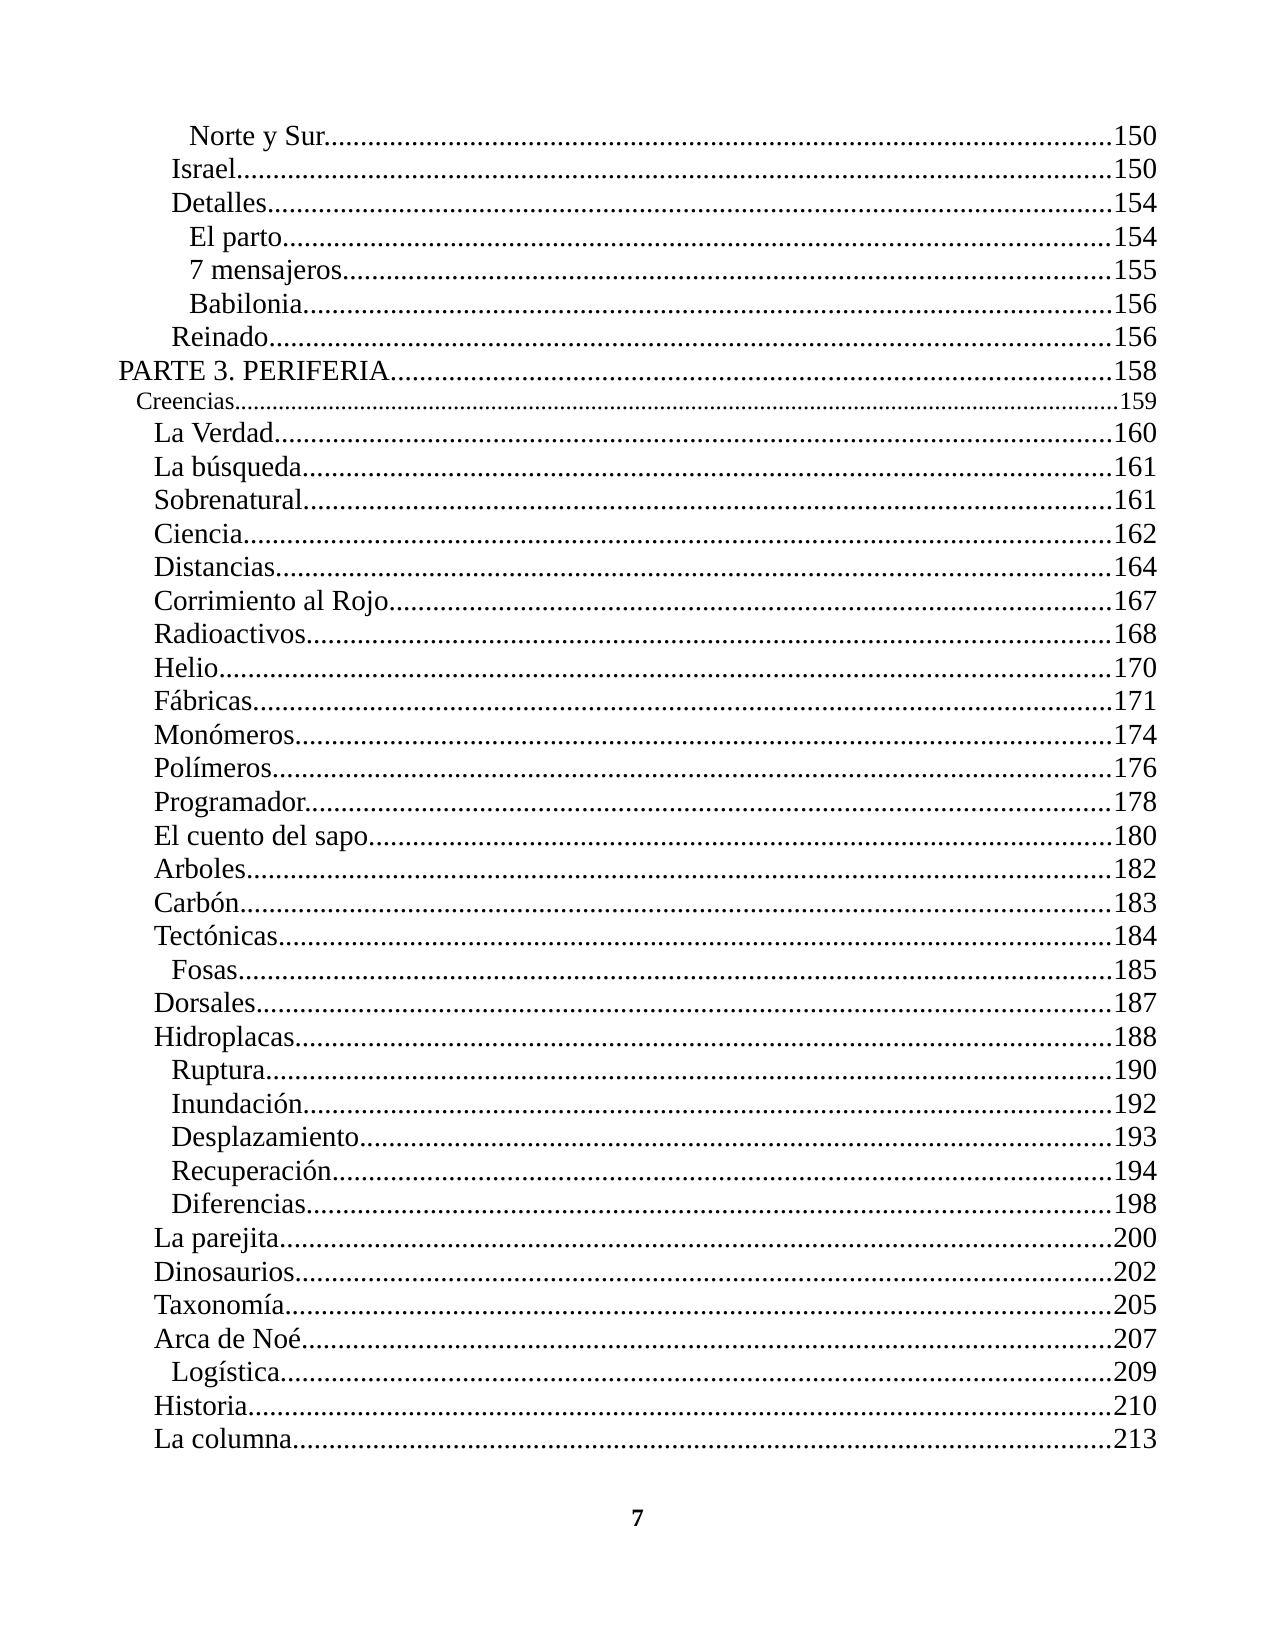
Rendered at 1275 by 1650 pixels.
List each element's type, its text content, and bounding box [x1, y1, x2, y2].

text Recuperación. 194 [171, 1153, 1157, 1187]
text Fábricas. 171 [153, 683, 1157, 717]
text Historia. 210 [153, 1388, 1157, 1421]
text Tectónicas. 184 [153, 918, 1157, 952]
text Logística. 209 [171, 1354, 1157, 1388]
text Norte y Sur. 150 [189, 118, 1157, 152]
text La búsqueda. 161 [153, 449, 1157, 482]
text Corrimiento al Rojo. 167 [153, 583, 1157, 616]
text El cuento del sapo. 180 [153, 818, 1157, 851]
text Diferencias. 198 [171, 1187, 1157, 1220]
text Sobrenatural. 161 [153, 482, 1157, 516]
text Ciencia. 162 [153, 516, 1157, 549]
text Reinado. 156 [171, 319, 1157, 353]
text 7 mensajeros. 155 [189, 252, 1157, 286]
text Taxonomía. 205 [153, 1287, 1157, 1321]
text Programador. 178 [153, 784, 1157, 818]
text Monómeros. 174 [153, 717, 1157, 751]
text Creencias. 159 [136, 386, 1157, 415]
text Ruptura. 190 [171, 1052, 1157, 1086]
text PARTE 3. PERIFERIA. 158 [118, 353, 1157, 386]
text Polímeros. 176 [153, 751, 1157, 784]
text Babilonia. 156 [189, 286, 1157, 319]
text La columna. 213 [153, 1421, 1157, 1455]
text El parto. 154 [189, 219, 1157, 252]
text Fosas. 185 [171, 952, 1157, 985]
text Israel. 150 [171, 152, 1157, 185]
text Carbón. 183 [153, 885, 1157, 918]
text Dorsales. 187 [153, 985, 1157, 1019]
text Arca de Noé. 207 [153, 1321, 1157, 1354]
text Helio. 170 [153, 650, 1157, 683]
text La parejita. 200 [153, 1220, 1157, 1254]
text Hidroplacas 188 [153, 1019, 1157, 1052]
text Desplazamiento. 193 [171, 1119, 1157, 1153]
text Arboles. 182 [153, 851, 1157, 885]
text Radioactivos. 168 [153, 616, 1157, 650]
text Dinosaurios. 202 [153, 1254, 1157, 1287]
text La Verdad. 160 [153, 415, 1157, 449]
text Inundación. 192 [171, 1086, 1157, 1119]
text Distancias. 164 [153, 549, 1157, 583]
text Detalles. 154 [171, 185, 1157, 219]
